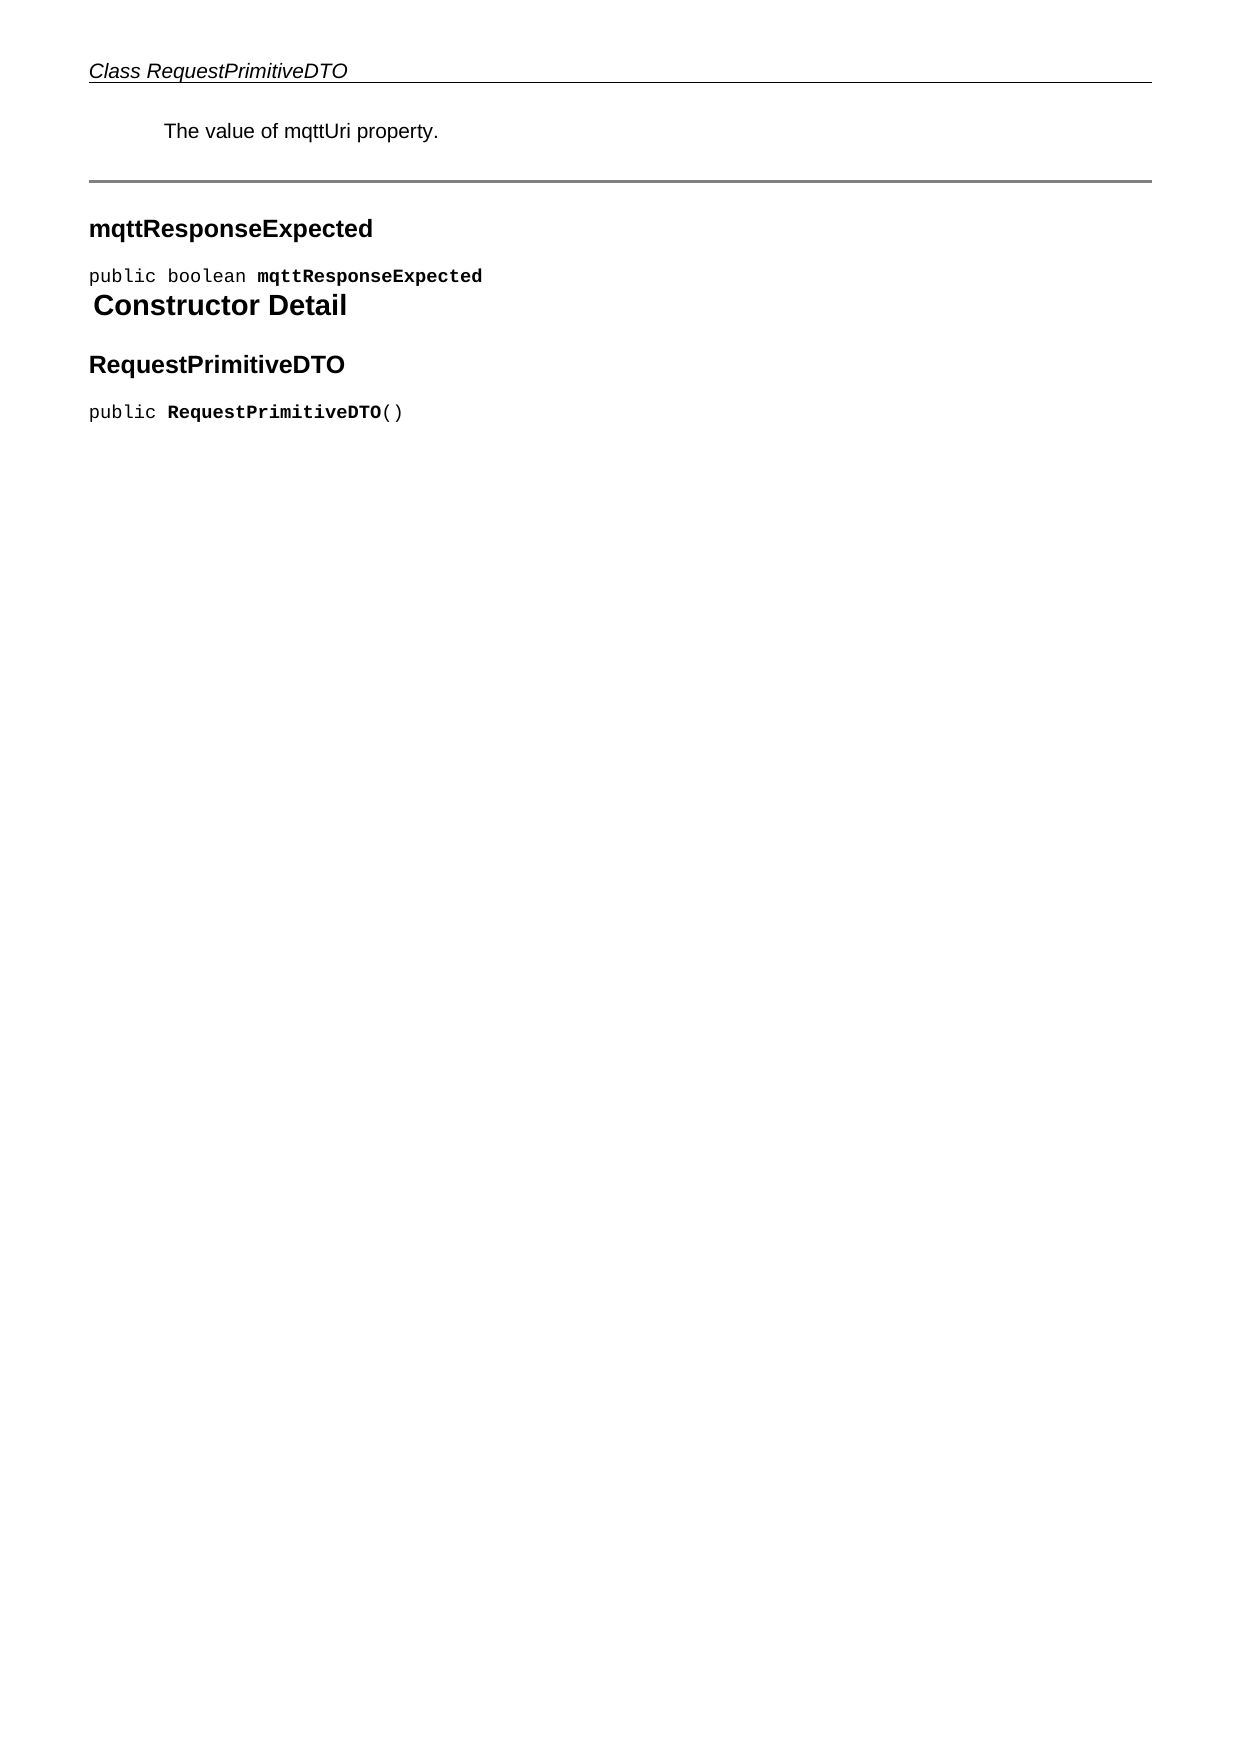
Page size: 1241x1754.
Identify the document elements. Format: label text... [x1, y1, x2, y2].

subtitle RequestPrimitiveDTO [88, 350, 1152, 379]
text The value of mqttUri property. [163, 118, 1152, 142]
text public RequestPrimitiveDTO() [88, 403, 1152, 424]
subtitle mqttResponseExpected [88, 214, 1152, 243]
text public boolean mqttResponseExpected [88, 267, 1152, 288]
subtitle Constructor Detail [93, 288, 1147, 322]
